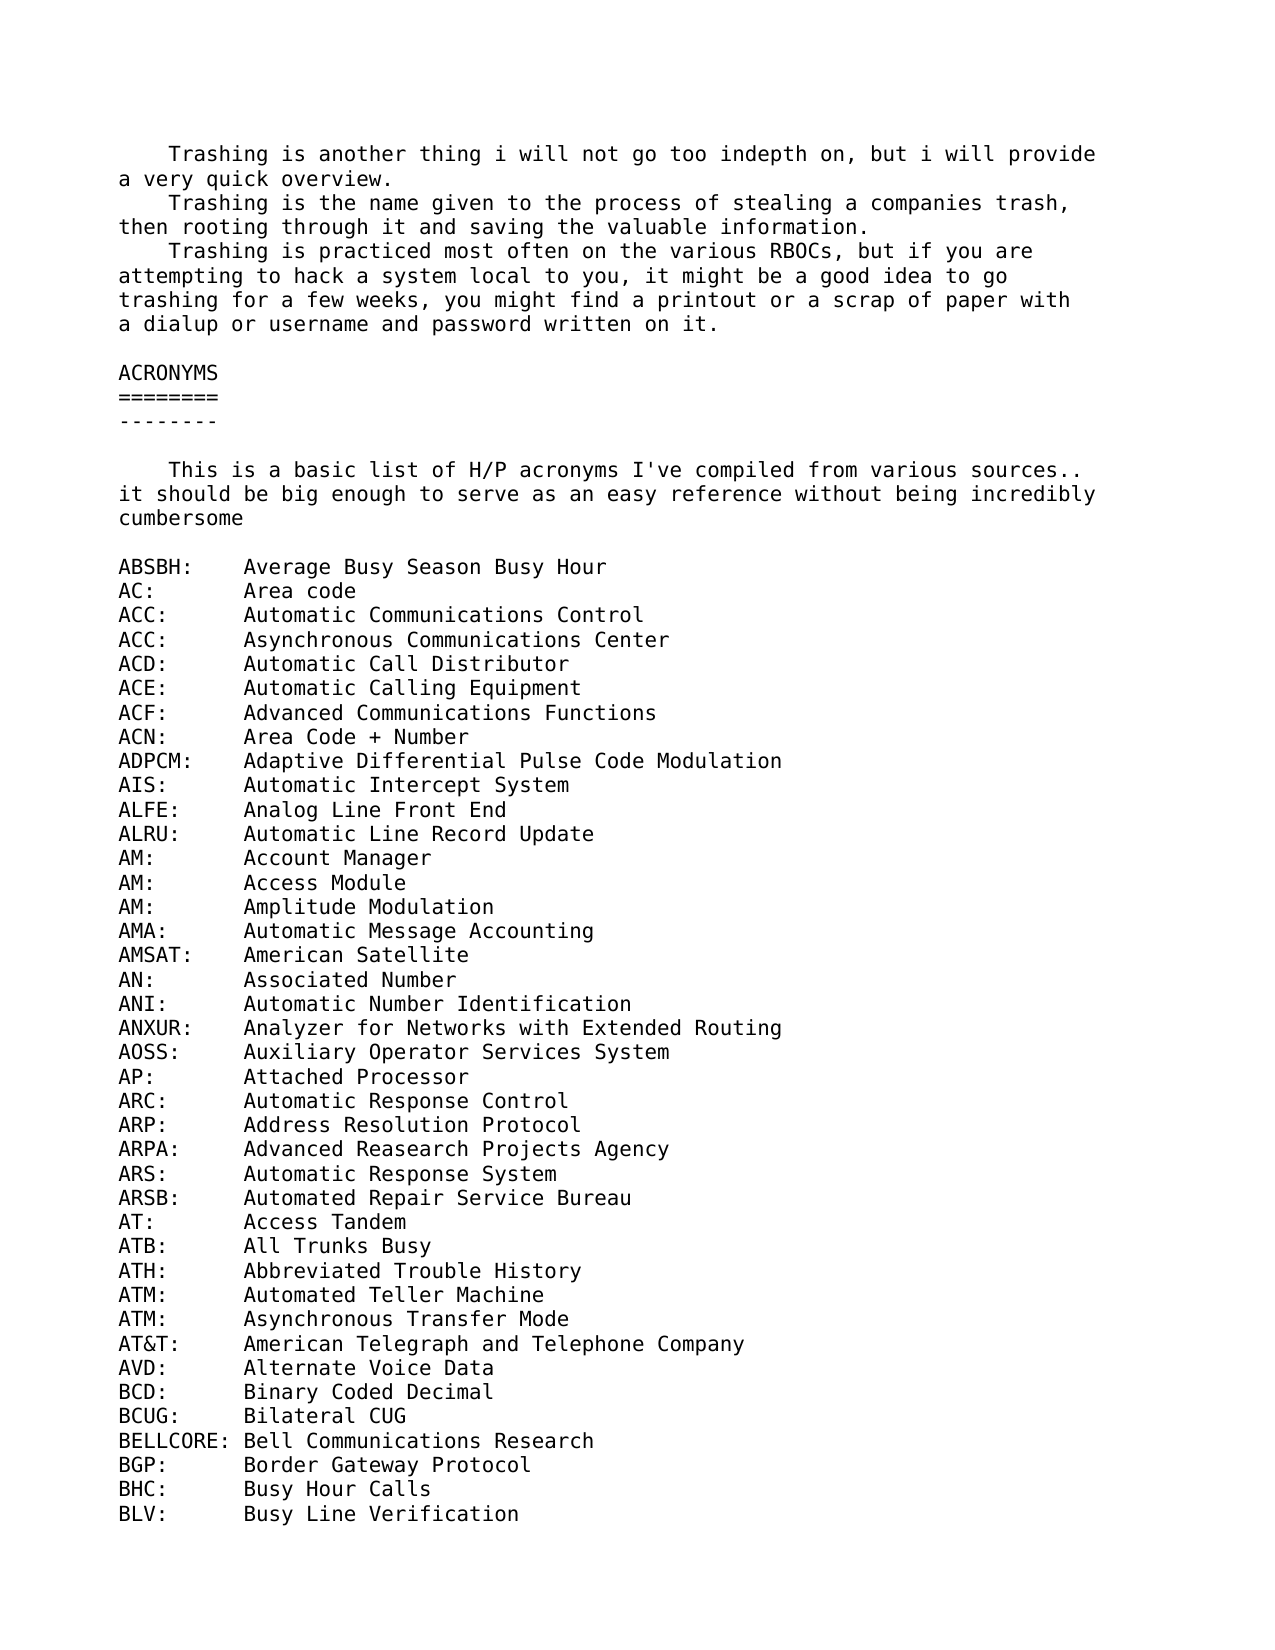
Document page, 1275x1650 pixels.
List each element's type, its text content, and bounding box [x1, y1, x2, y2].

text cumbersome [118, 506, 1157, 531]
text BGP: Border Gateway Protocol [118, 1453, 1157, 1477]
text ALFE: Analog Line Front End [118, 798, 1157, 822]
text ABSBH: Average Busy Season Busy Hour [118, 555, 1157, 579]
text AM: Account Manager [118, 846, 1157, 871]
text AVD: Alternate Voice Data [118, 1356, 1157, 1380]
text it should be big enough to serve as an easy reference without being incredibly [118, 482, 1157, 506]
text BELLCORE: Bell Communications Research [118, 1429, 1157, 1453]
text ACC: Automatic Communications Control [118, 603, 1157, 628]
text AT&T: American Telegraph and Telephone Company [118, 1332, 1157, 1356]
text ATM: Asynchronous Transfer Mode [118, 1307, 1157, 1332]
text AOSS: Auxiliary Operator Services System [118, 1040, 1157, 1065]
text a very quick overview. [118, 167, 1157, 191]
text a dialup or username and password written on it. [118, 312, 1157, 337]
text ARP: Address Resolution Protocol [118, 1113, 1157, 1137]
text ACF: Advanced Communications Functions [118, 701, 1157, 725]
text ACN: Area Code + Number [118, 725, 1157, 749]
text AMA: Automatic Message Accounting [118, 919, 1157, 943]
text ======== [118, 385, 1157, 409]
text ACD: Automatic Call Distributor [118, 652, 1157, 676]
text ARSB: Automated Repair Service Bureau [118, 1186, 1157, 1210]
text AT: Access Tandem [118, 1210, 1157, 1234]
text AN: Associated Number [118, 968, 1157, 992]
text ACE: Automatic Calling Equipment [118, 676, 1157, 701]
text ADPCM: Adaptive Differential Pulse Code Modulation [118, 749, 1157, 773]
text ATB: All Trunks Busy [118, 1234, 1157, 1259]
text AP: Attached Processor [118, 1065, 1157, 1089]
text ATH: Abbreviated Trouble History [118, 1259, 1157, 1283]
text attempting to hack a system local to you, it might be a good idea to go [118, 264, 1157, 288]
text BCUG: Bilateral CUG [118, 1404, 1157, 1429]
text trashing for a few weeks, you might find a printout or a scrap of paper with [118, 288, 1157, 312]
text Trashing is practiced most often on the various RBOCs, but if you are [118, 239, 1157, 264]
text ANXUR: Analyzer for Networks with Extended Routing [118, 1016, 1157, 1040]
text AM: Amplitude Modulation [118, 895, 1157, 919]
text ACC: Asynchronous Communications Center [118, 628, 1157, 652]
text This is a basic list of H/P acronyms I've compiled from various sources.. [118, 458, 1157, 482]
text then rooting through it and saving the valuable information. [118, 215, 1157, 239]
text ARS: Automatic Response System [118, 1162, 1157, 1186]
text ALRU: Automatic Line Record Update [118, 822, 1157, 846]
text BHC: Busy Hour Calls [118, 1477, 1157, 1502]
text AC: Area code [118, 579, 1157, 603]
text ATM: Automated Teller Machine [118, 1283, 1157, 1307]
text BLV: Busy Line Verification [118, 1502, 1157, 1526]
text -------- [118, 409, 1157, 434]
text ANI: Automatic Number Identification [118, 992, 1157, 1016]
text Trashing is another thing i will not go too indepth on, but i will provide [118, 142, 1157, 167]
text AIS: Automatic Intercept System [118, 773, 1157, 798]
text ARPA: Advanced Reasearch Projects Agency [118, 1137, 1157, 1162]
text Trashing is the name given to the process of stealing a companies trash, [118, 191, 1157, 215]
text BCD: Binary Coded Decimal [118, 1380, 1157, 1404]
text AM: Access Module [118, 871, 1157, 895]
text ARC: Automatic Response Control [118, 1089, 1157, 1113]
text ACRONYMS [118, 361, 1157, 385]
text AMSAT: American Satellite [118, 943, 1157, 968]
